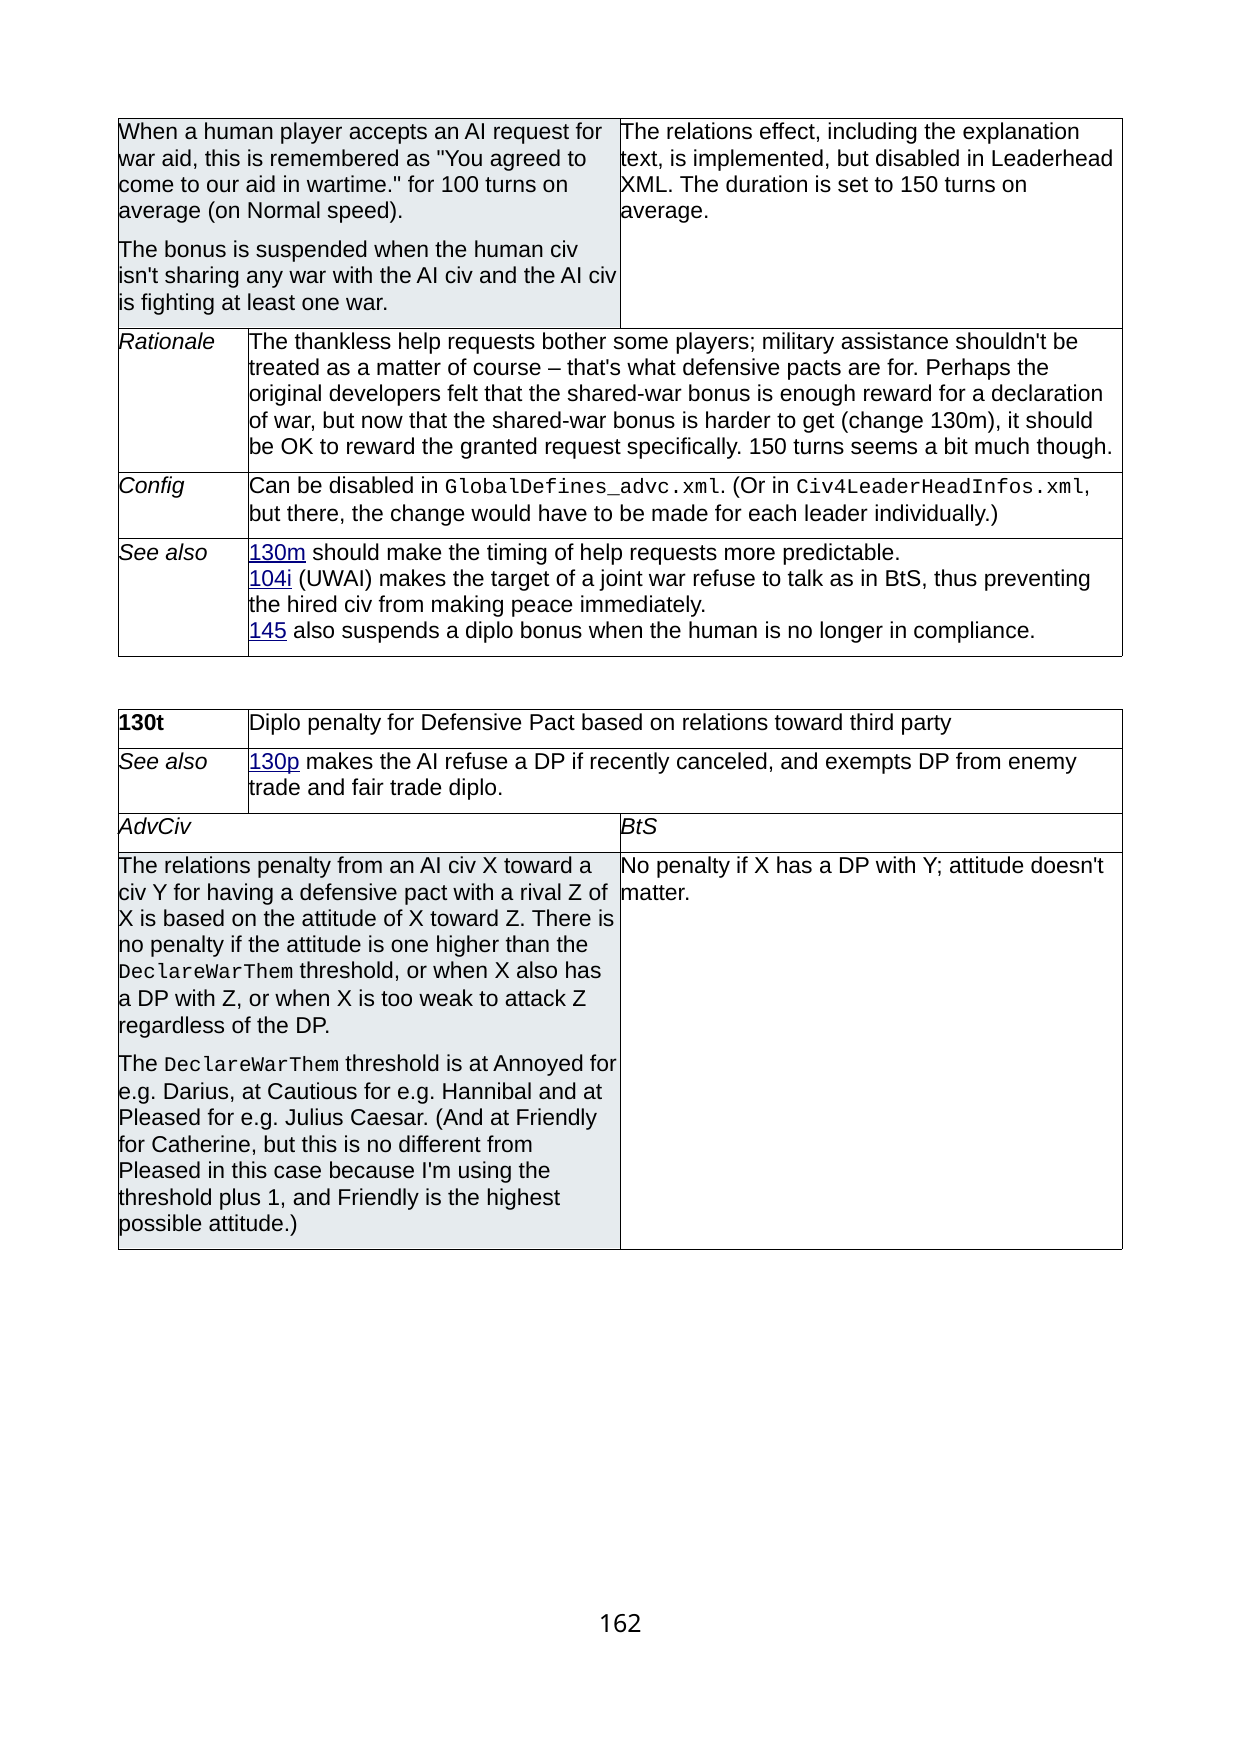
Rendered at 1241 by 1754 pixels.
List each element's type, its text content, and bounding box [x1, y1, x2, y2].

table_cell 130p makes the AI refuse a DP if recently canceled, and exempts DP from enemy trade and fair trade diplo. [249, 749, 1122, 813]
table_cell The relations effect, including the explanation text, is implemented, but disabled in Leaderhead XML. The duration is set to 150 turns on average. [621, 119, 1122, 327]
table_cell Can be disabled in GlobalDefines_advc.xml. (Or in Civ4LeaderHeadInfos.xml, but there, the change would have to be made for each leader individually.) [249, 473, 1122, 538]
table_cell See also [119, 749, 248, 813]
table_cell When a human player accepts an AI request for war aid, this is remembered as "You agreed to come to our aid in wartime." for 100 turns on average (on Normal speed). The bonus is suspended when the human civ isn't sharing any war with the AI civ and the AI civ is fighting at least one war. [119, 119, 620, 327]
table_cell BtS [621, 814, 1122, 852]
table_cell No penalty if X has a DP with Y; attitude doesn't matter. [621, 853, 1122, 1248]
table_cell See also [119, 539, 248, 656]
table_cell Config [119, 473, 248, 538]
table_cell Rationale [119, 329, 248, 472]
table_header 130t [119, 710, 248, 748]
table_cell AdvCiv [119, 814, 620, 852]
table_cell The thankless help requests bother some players; military assistance shouldn't be treated as a matter of course – that's what defensive pacts are for. Perhaps the original developers felt that the shared-war bonus is enough reward for a declaration of war, but now that the shared-war bonus is harder to get (change 130m), it should be OK to reward the granted request specifically. 150 turns seems a bit much though. [249, 329, 1122, 472]
table_header Diplo penalty for Defensive Pact based on relations toward third party [249, 710, 1122, 748]
table_cell The relations penalty from an AI civ X toward a civ Y for having a defensive pact with a rival Z of X is based on the attitude of X toward Z. There is no penalty if the attitude is one higher than the DeclareWarThem threshold, or when X also has a DP with Z, or when X is too weak to attack Z regardless of the DP. The DeclareWarThem threshold is at Annoyed for e.g. Darius, at Cautious for e.g. Hannibal and at Pleased for e.g. Julius Caesar. (And at Friendly for Catherine, but this is no different from Pleased in this case because I'm using the threshold plus 1, and Friendly is the highest possible attitude.) [119, 853, 620, 1248]
table_cell 130m should make the timing of help requests more predictable. 104i (UWAI) makes the target of a joint war refuse to talk as in BtS, thus preventing the hired civ from making peace immediately. 145 also suspends a diplo bonus when the human is no longer in compliance. [249, 539, 1122, 656]
